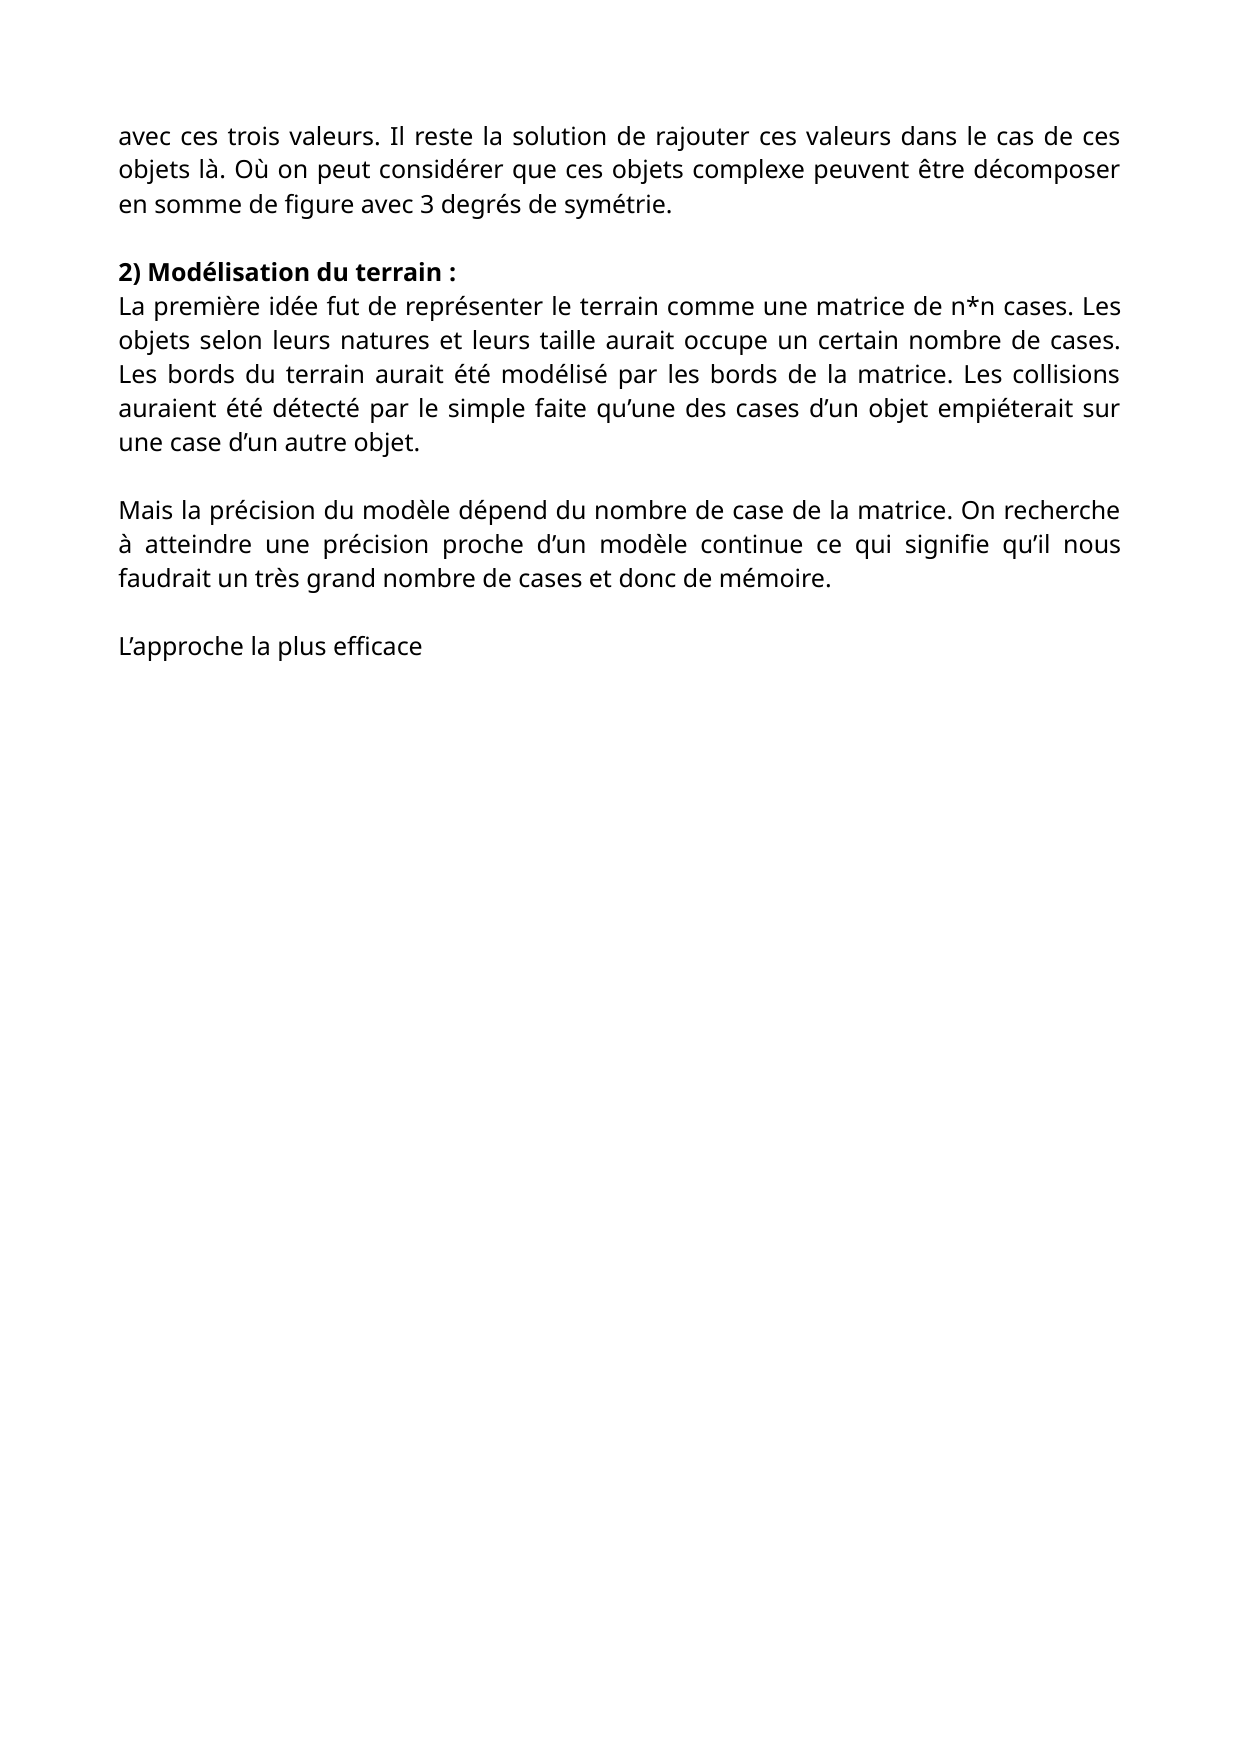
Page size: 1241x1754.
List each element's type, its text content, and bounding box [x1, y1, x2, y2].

text 2) Modélisation du terrain : [118, 254, 1122, 288]
text L’approche la plus efficace [118, 629, 1122, 663]
text Mais la précision du modèle dépend du nombre de case de la matrice. On recherche à atteindre une précision proche d’un modèle continue ce qui signifie qu’il nous faudrait un très grand nombre de cases et donc de mémoire. [118, 493, 1122, 595]
text La première idée fut de représenter le terrain comme une matrice de n*n cases. Les objets selon leurs natures et leurs taille aurait occupe un certain nombre de cases. Les bords du terrain aurait été modélisé par les bords de la matrice. Les collisions auraient été détecté par le simple faite qu’une des cases d’un objet empiéterait sur une case d’un autre objet. [118, 288, 1122, 459]
text avec ces trois valeurs. Il reste la solution de rajouter ces valeurs dans le cas de ces objets là. Où on peut considérer que ces objets complexe peuvent être décomposer en somme de figure avec 3 degrés de symétrie. [118, 118, 1122, 220]
